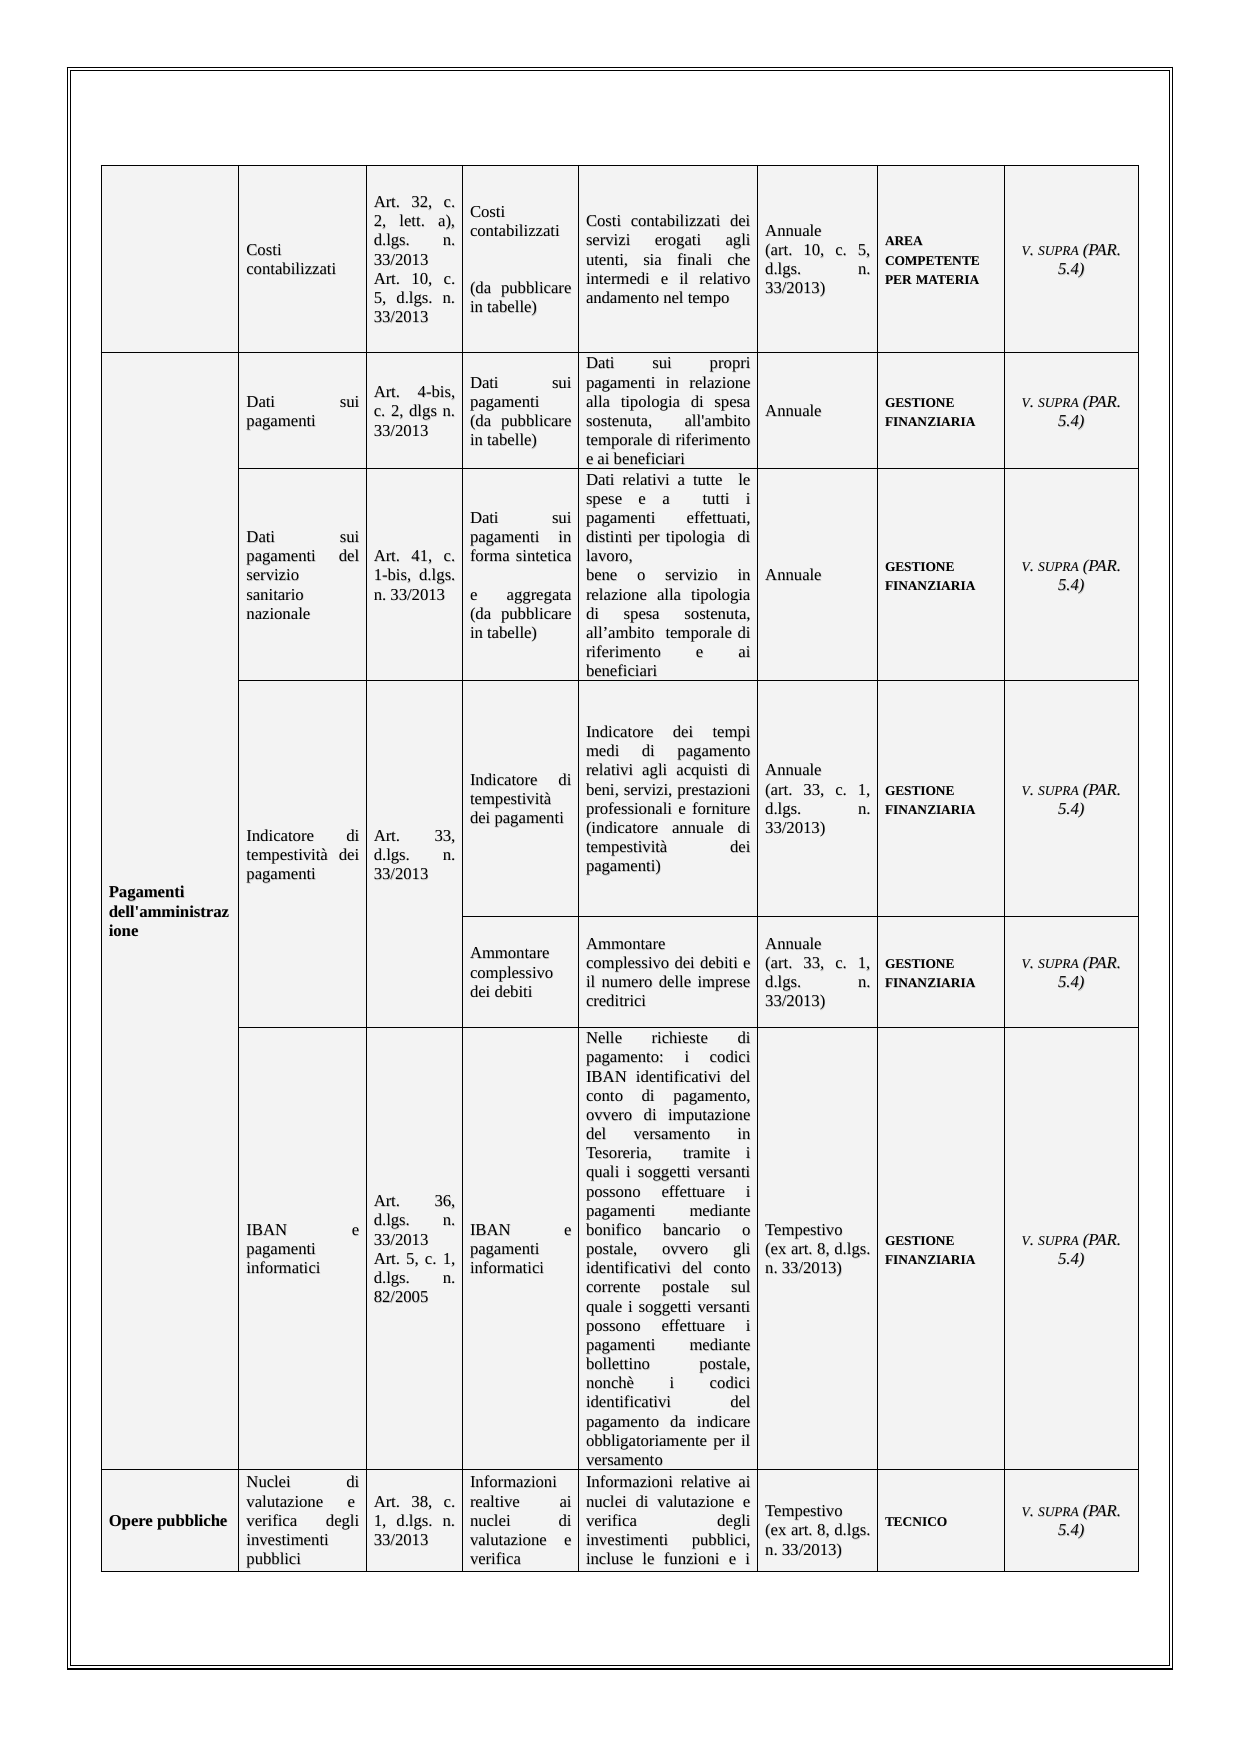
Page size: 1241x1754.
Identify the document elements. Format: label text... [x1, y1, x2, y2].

table_cell area competente per materia [878, 166, 1004, 352]
table_cell Informazioni realtive ai nuclei di valutazione e verifica [463, 1470, 578, 1571]
table_cell Ammontare complessivo dei debiti [463, 917, 578, 1027]
table_cell tecnico [878, 1470, 1004, 1571]
table_cell Indicatore dei tempi medi di pagamento relativi agli acquisti di beni, servizi, prestazioni professionali e forniture (indicatore annuale di tempestività dei pagamenti) [579, 681, 757, 916]
table_cell Opere pubbliche [102, 1470, 238, 1571]
table_cell Ammontare complessivo dei debiti e il numero delle imprese creditrici [579, 917, 757, 1027]
table_cell Art. 32, c. 2, lett. a), d.lgs. n. 33/2013 Art. 10, c. 5, d.lgs. n. 33/2013 [367, 166, 462, 352]
table_cell Dati relativi a tutte le spese e a tutti i pagamenti effettuati, distinti per tipologia di lavoro, bene o servizio in relazione alla tipologia di spesa sostenuta, all’ambito temporale di riferimento e ai beneficiari [579, 469, 757, 680]
table_cell Art. 41, c. 1-bis, d.lgs. n. 33/2013 [367, 469, 462, 680]
table_cell [102, 166, 238, 352]
table_cell Art. 36, d.lgs. n. 33/2013 Art. 5, c. 1, d.lgs. n. 82/2005 [367, 1028, 462, 1469]
table_cell Annuale (art. 33, c. 1, d.lgs. n. 33/2013) [758, 917, 877, 1027]
table_cell Costi contabilizzati [239, 166, 366, 352]
table_cell Annuale [758, 469, 877, 680]
table_cell Art. 4-bis, c. 2, dlgs n. 33/2013 [367, 353, 462, 468]
table_cell Indicatore di tempestività dei pagamenti [239, 681, 366, 1027]
table_cell Nelle richieste di pagamento: i codici IBAN identificativi del conto di pagamento, ovvero di imputazione del versamento in Tesoreria, tramite i quali i soggetti versanti possono effettuare i pagamenti mediante bonifico bancario o postale, ovvero gli identificativi del conto corrente postale sul quale i soggetti versanti possono effettuare i pagamenti mediante bollettino postale, nonchè i codici identificativi del pagamento da indicare obbligatoriamente per il versamento [579, 1028, 757, 1469]
table_cell Informazioni relative ai nuclei di valutazione e verifica degli investimenti pubblici, incluse le funzioni e i [579, 1470, 757, 1571]
table_cell gestione finanziaria [878, 469, 1004, 680]
table_cell Dati sui pagamenti [239, 353, 366, 468]
table_cell Annuale (art. 33, c. 1, d.lgs. n. 33/2013) [758, 681, 877, 916]
table_cell Dati sui pagamenti in forma sintetica e aggregata (da pubblicare in tabelle) [463, 469, 578, 680]
table_cell gestione finanziaria [878, 353, 1004, 468]
table_cell Tempestivo (ex art. 8, d.lgs. n. 33/2013) [758, 1028, 877, 1469]
table_cell v. supra (PAR. 5.4) [1005, 917, 1138, 1027]
table_cell Pagamenti dell'amministrazione [102, 353, 238, 1469]
table_cell v. supra (PAR. 5.4) [1005, 1470, 1138, 1571]
table_cell Dati sui pagamenti del servizio sanitario nazionale [239, 469, 366, 680]
table_cell Annuale (art. 10, c. 5, d.lgs. n. 33/2013) [758, 166, 877, 352]
table_cell v. supra (PAR. 5.4) [1005, 353, 1138, 468]
table_cell gestione finanziaria [878, 917, 1004, 1027]
table_cell gestione finanziaria [878, 1028, 1004, 1469]
table_cell Dati sui propri pagamenti in relazione alla tipologia di spesa sostenuta, all'ambito temporale di riferimento e ai beneficiari [579, 353, 757, 468]
table_cell Art. 38, c. 1, d.lgs. n. 33/2013 [367, 1470, 462, 1571]
table_cell v. supra (PAR. 5.4) [1005, 1028, 1138, 1469]
table_cell Annuale [758, 353, 877, 468]
table_cell Costi contabilizzati dei servizi erogati agli utenti, sia finali che intermedi e il relativo andamento nel tempo [579, 166, 757, 352]
table_cell v. supra (PAR. 5.4) [1005, 681, 1138, 916]
table_cell v. supra (PAR. 5.4) [1005, 166, 1138, 352]
table_cell Costi contabilizzati (da pubblicare in tabelle) [463, 166, 578, 352]
table_cell Art. 33, d.lgs. n. 33/2013 [367, 681, 462, 1027]
table_cell gestione finanziaria [878, 681, 1004, 916]
table_cell Nuclei di valutazione e verifica degli investimenti pubblici [239, 1470, 366, 1571]
table_cell Tempestivo (ex art. 8, d.lgs. n. 33/2013) [758, 1470, 877, 1571]
table_cell Indicatore di tempestività dei pagamenti [463, 681, 578, 916]
table_cell IBAN e pagamenti informatici [463, 1028, 578, 1469]
table_cell v. supra (PAR. 5.4) [1005, 469, 1138, 680]
table_cell IBAN e pagamenti informatici [239, 1028, 366, 1469]
table_cell Dati sui pagamenti (da pubblicare in tabelle) [463, 353, 578, 468]
